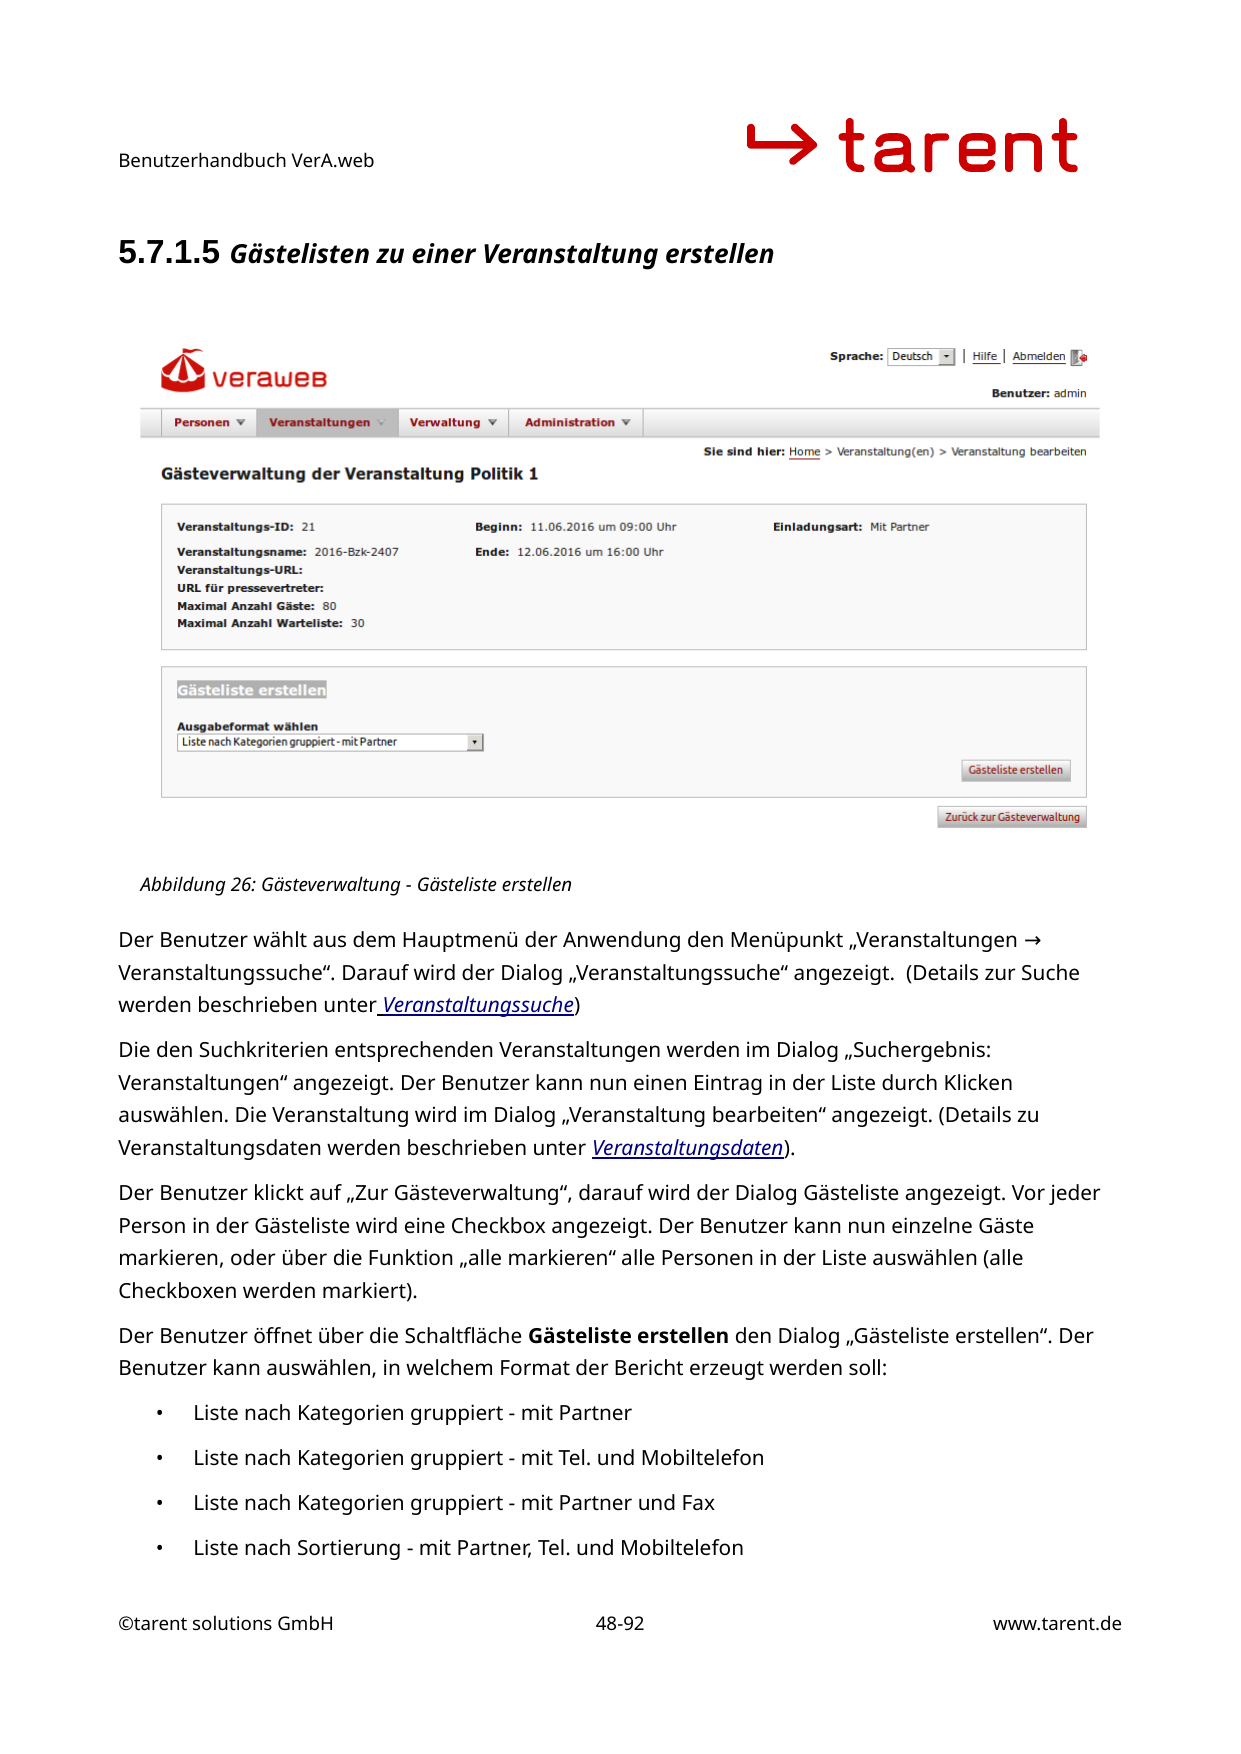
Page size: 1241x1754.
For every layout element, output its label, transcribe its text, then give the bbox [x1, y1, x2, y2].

text Der Benutzer klickt auf „Zur Gästeverwaltung“, darauf wird der Dialog Gästeliste angezeigt. Vor jeder Person in der Gästeliste wird eine Checkbox angezeigt. Der Benutzer kann nun einzelne Gäste markieren, oder über die Funktion „alle markieren“ alle Personen in der Liste auswählen (alle Checkboxen werden markiert). [118, 1178, 1122, 1304]
list Liste nach Kategorien gruppiert - mit Tel. und Mobiltelefon [156, 1443, 1122, 1472]
text Der Benutzer öffnet über die Schaltfläche Gästeliste erstellen den Dialog „Gästeliste erstellen“. Der Benutzer kann auswählen, in welchem Format der Bericht erzeugt werden soll: [118, 1321, 1122, 1382]
list Liste nach Kategorien gruppiert - mit Partner und Fax [156, 1488, 1122, 1517]
text Der Benutzer wählt aus dem Hauptmenü der Anwendung den Menüpunkt „Veranstaltungen → Veranstaltungssuche“. Darauf wird der Dialog „Veranstaltungssuche“ angezeigt. (Details zur Suche werden beschrieben unter Veranstaltungssuche) [118, 322, 1122, 1019]
subtitle Gästelisten zu einer Veranstaltung erstellen [118, 232, 1122, 271]
text Die den Suchkriterien entsprechenden Veranstaltungen werden im Dialog „Suchergebnis: Veranstaltungen“ angezeigt. Der Benutzer kann nun einen Eintrag in der Liste durch Klicken auswählen. Die Veranstaltung wird im Dialog „Veranstaltung bearbeiten“ angezeigt. (Details zu Veranstaltungsdaten werden beschrieben unter Veranstaltungsdaten). [118, 1035, 1122, 1162]
list Liste nach Sortierung - mit Partner, Tel. und Mobiltelefon [156, 1533, 1122, 1562]
picture [140, 342, 1100, 845]
text Abbildung 26: Gästeverwaltung - Gästeliste erstellen [140, 845, 1099, 897]
subtitle [140, 331, 1099, 342]
list Liste nach Kategorien gruppiert - mit Partner [156, 1398, 1122, 1427]
